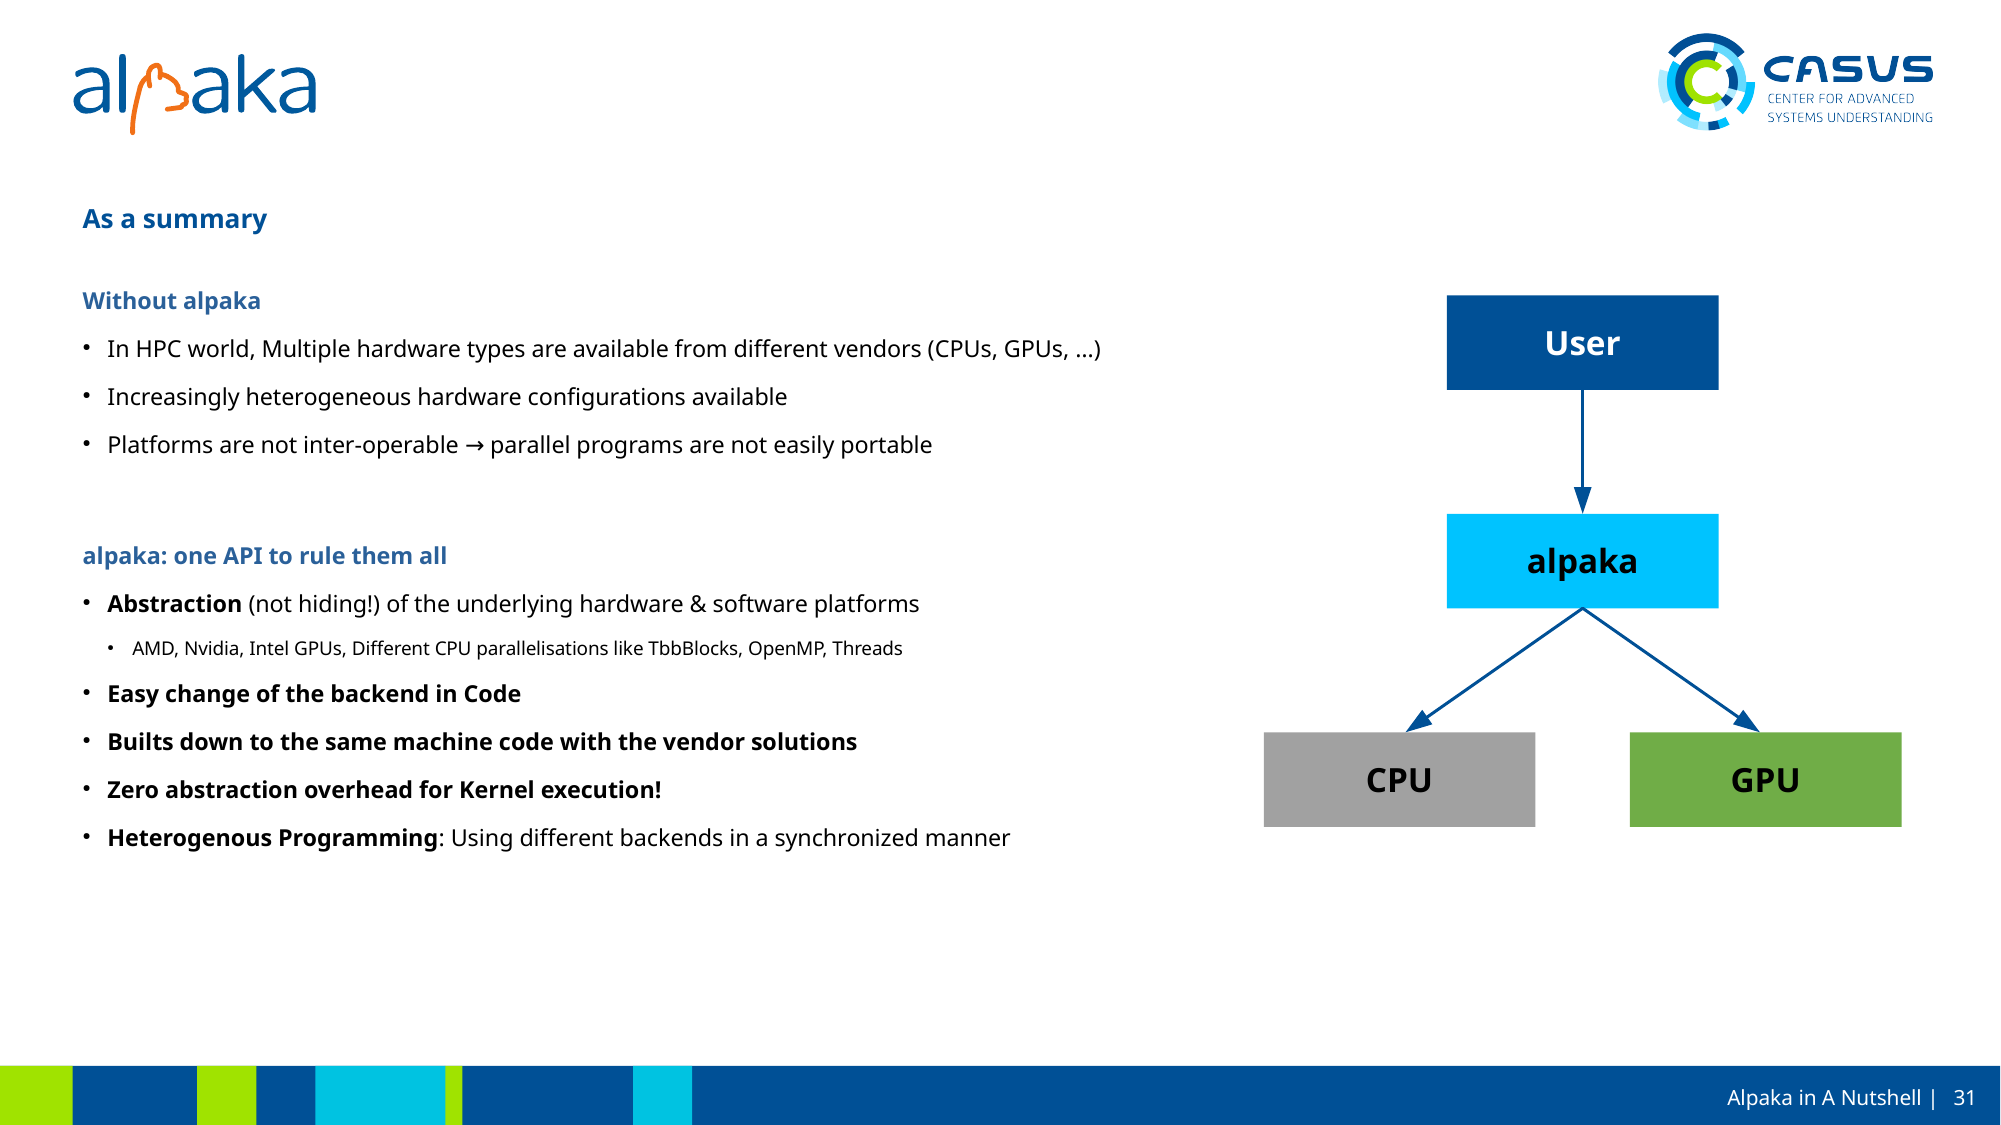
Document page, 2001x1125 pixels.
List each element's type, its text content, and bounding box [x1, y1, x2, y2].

list As a summary Without alpaka In HPC world, Multiple hardware types are available from different vendors (CPUs, GPUs, …) Increasingly heterogeneous hardware configurations available Platforms are not inter-operable → parallel programs are not easily portable alpaka: one API to rule them all Abstraction (not hiding!) of the underlying hardware & software platforms AMD, Nvidia, Intel GPUs, Different CPU parallelisations like TbbBlocks, OpenMP, Threads Easy change of the backend in Code Builts down to the same machine code with the vendor solutions Zero abstraction overhead for Kernel execution! Heterogenous Programming: Using different backends in a synchronized manner [82, 200, 1630, 863]
picture [1658, 33, 1933, 131]
text_box User [1446, 295, 1719, 390]
picture [72, 53, 317, 136]
text_box GPU [1629, 732, 1902, 827]
text_box CPU [1263, 732, 1536, 827]
text_box alpaka [1446, 513, 1719, 609]
